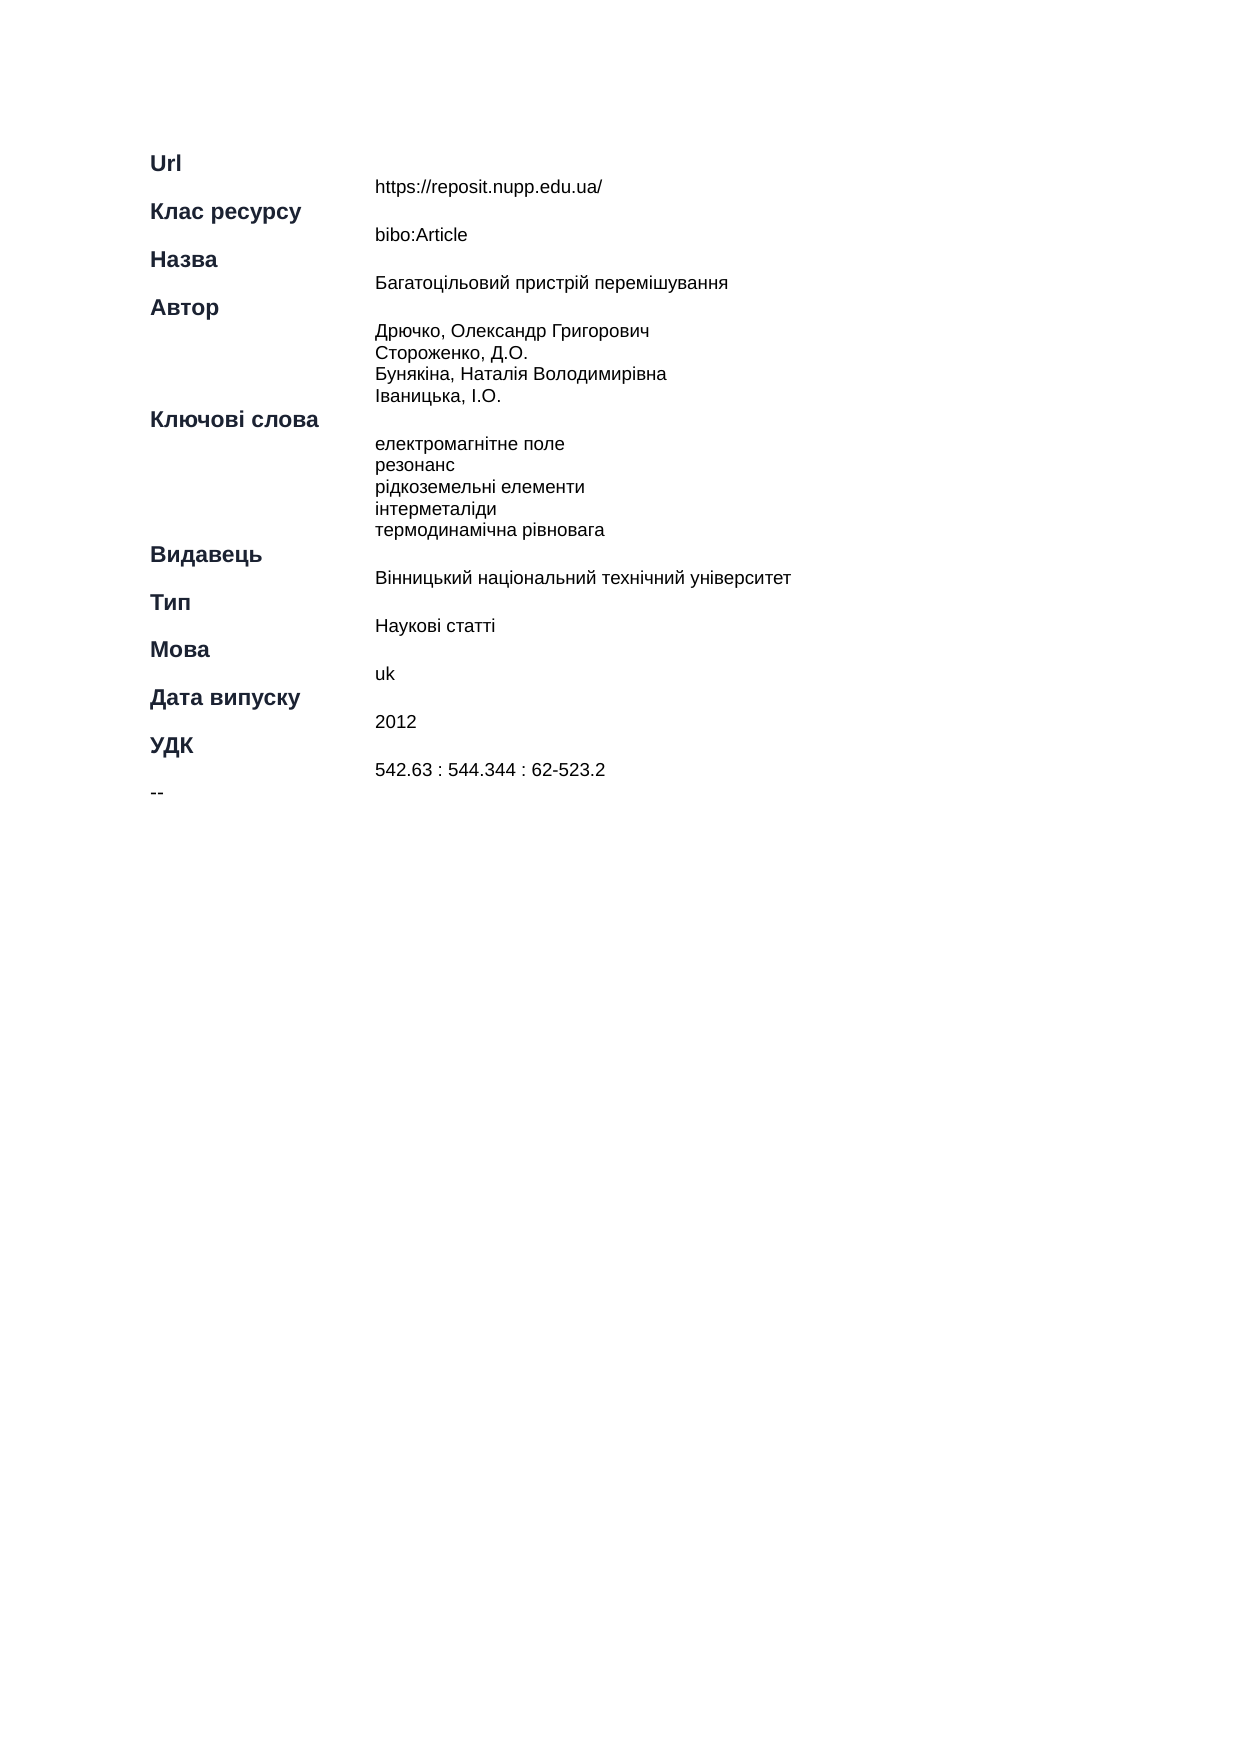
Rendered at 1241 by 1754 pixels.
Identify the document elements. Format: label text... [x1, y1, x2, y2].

text Вінницький національний технічний університет [375, 567, 1090, 588]
text Багатоцільовий пристрій перемішування [375, 272, 1090, 294]
text Дата випуску [150, 684, 1090, 711]
text термодинамічна рівновага [375, 519, 1090, 541]
text Мова [150, 636, 1090, 663]
text Автор [150, 294, 1090, 320]
text -- [150, 780, 1090, 804]
text резонанс [375, 454, 1090, 476]
text Бунякіна, Наталія Володимирівна [375, 363, 1090, 385]
text Ключові слова [150, 406, 1090, 433]
text Наукові статті [375, 615, 1090, 636]
text Тип [150, 588, 1090, 615]
text Стороженко, Д.О. [375, 342, 1090, 363]
text bibo:Article [375, 224, 1090, 246]
text 542.63 : 544.344 : 62-523.2 [375, 758, 1090, 780]
text Url [150, 150, 1090, 176]
text Клас ресурсу [150, 198, 1090, 224]
text УДК [150, 732, 1090, 758]
text Дрючко, Олександр Григорович [375, 320, 1090, 342]
text інтерметаліди [375, 497, 1090, 519]
text uk [375, 663, 1090, 684]
text 2012 [375, 711, 1090, 732]
text Видавець [150, 541, 1090, 567]
text рідкоземельні елементи [375, 476, 1090, 497]
text електромагнітне поле [375, 433, 1090, 454]
text Іваницька, І.О. [375, 385, 1090, 406]
text https://reposit.nupp.edu.ua/ [375, 176, 1090, 198]
text Назва [150, 246, 1090, 272]
